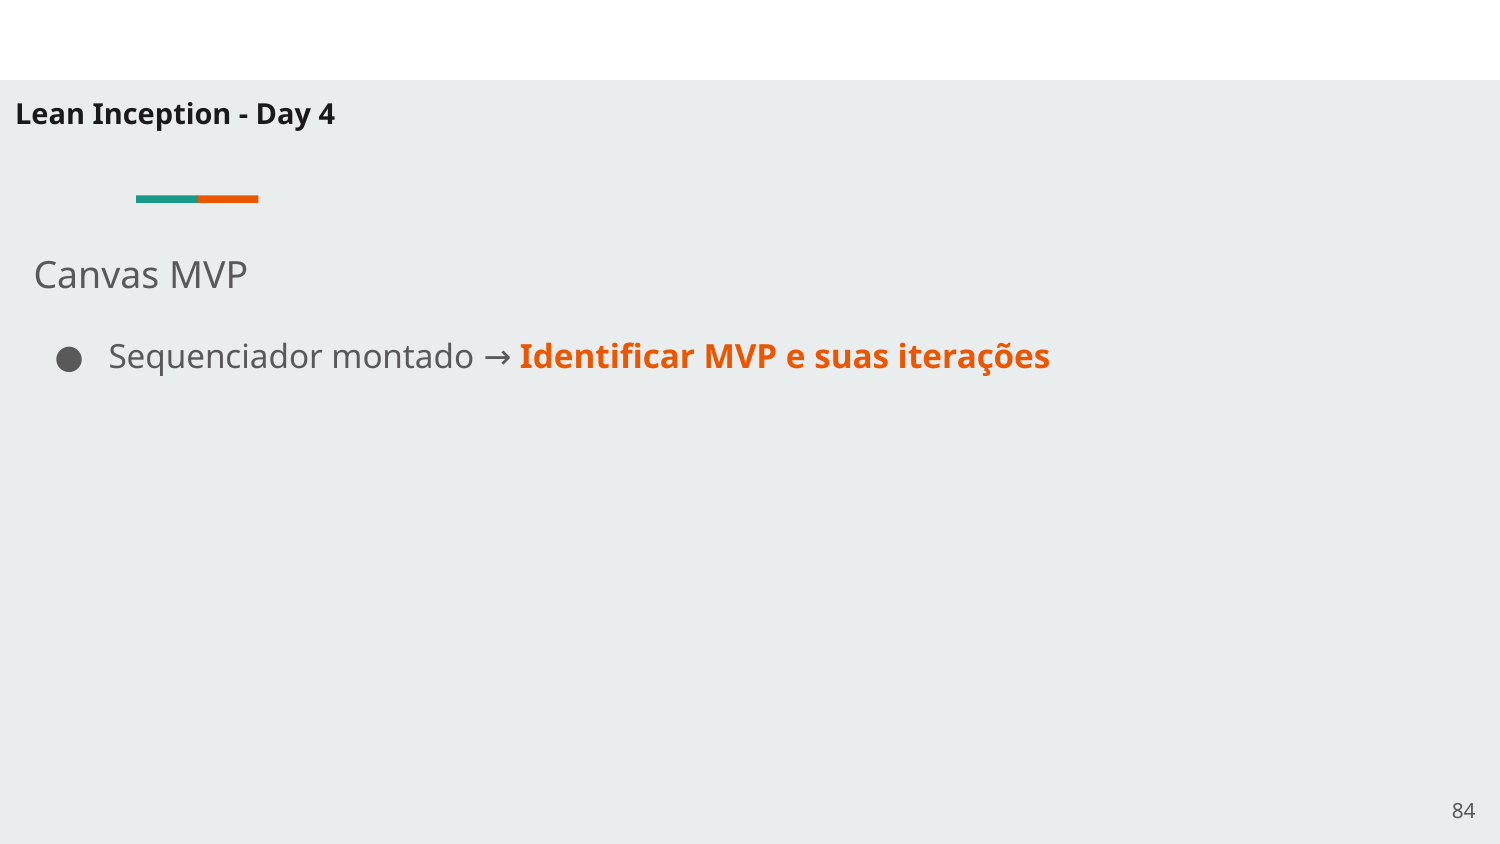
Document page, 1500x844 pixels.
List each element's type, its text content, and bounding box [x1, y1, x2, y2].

subtitle Canvas MVP Sequenciador montado → Identificar MVP e suas iterações [18, 235, 1466, 785]
title Lean Inception - Day 4 [0, 80, 1101, 181]
slide_number [1400, 779, 1491, 844]
